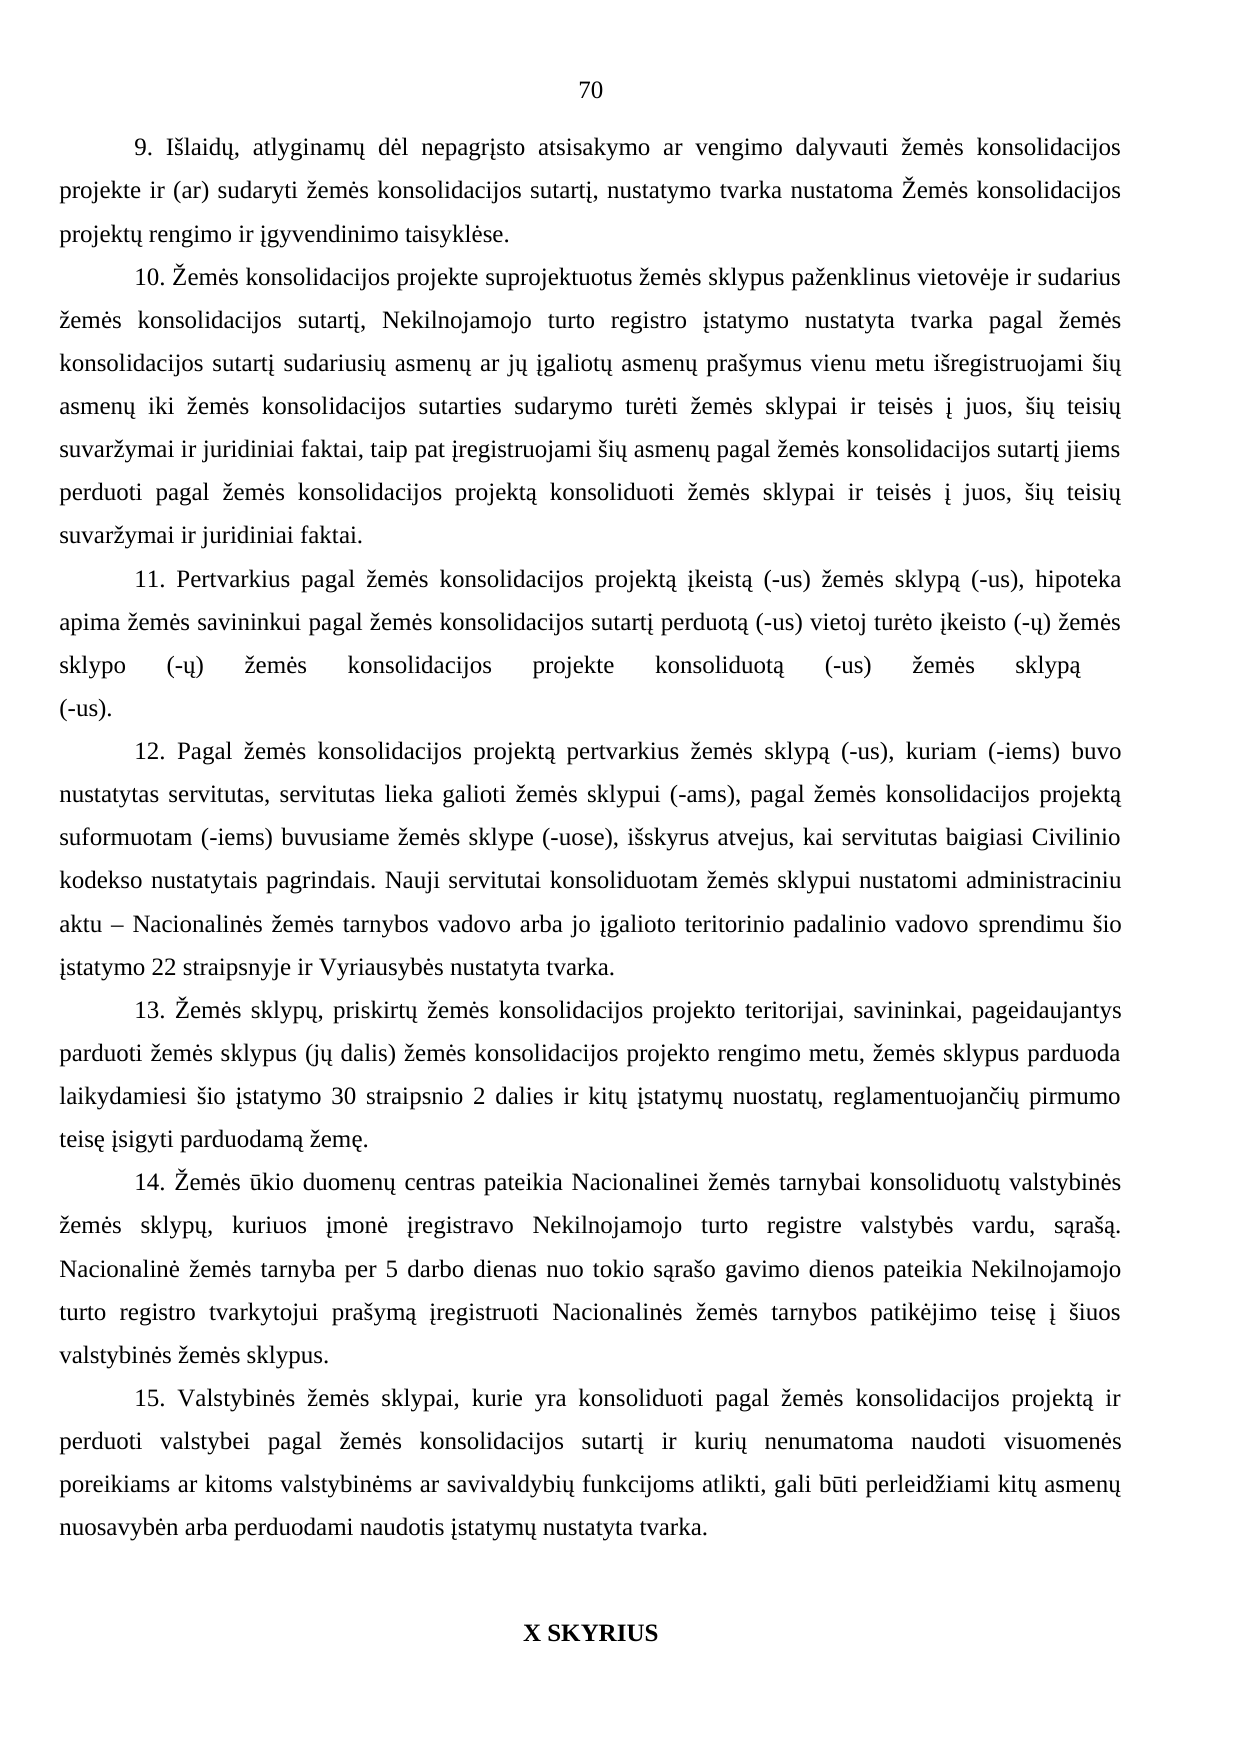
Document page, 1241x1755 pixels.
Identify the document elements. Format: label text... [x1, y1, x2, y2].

text 11. Pertvarkius pagal žemės konsolidacijos projektą įkeistą (-us) žemės sklypą (-us), hipoteka apima žemės savininkui pagal žemės konsolidacijos sutartį perduotą (-us) vietoj turėto įkeisto (-ų) žemės sklypo (-ų) žemės konsolidacijos projekte konsoliduotą (-us) žemės sklypą (-us). [59, 564, 1122, 722]
text 15. Valstybinės žemės sklypai, kurie yra konsoliduoti pagal žemės konsolidacijos projektą ir perduoti valstybei pagal žemės konsolidacijos sutartį ir kurių nenumatoma naudoti visuomenės poreikiams ar kitoms valstybinėms ar savivaldybių funkcijoms atlikti, gali būti perleidžiami kitų asmenų nuosavybėn arba perduodami naudotis įstatymų nustatyta tvarka. [59, 1383, 1122, 1541]
text 9. Išlaidų, atlyginamų dėl nepagrįsto atsisakymo ar vengimo dalyvauti žemės konsolidacijos projekte ir (ar) sudaryti žemės konsolidacijos sutartį, nustatymo tvarka nustatoma Žemės konsolidacijos projektų rengimo ir įgyvendinimo taisyklėse. [59, 132, 1122, 247]
text 14. Žemės ūkio duomenų centras pateikia Nacionalinei žemės tarnybai konsoliduotų valstybinės žemės sklypų, kuriuos įmonė įregistravo Nekilnojamojo turto registre valstybės vardu, sąrašą. Nacionalinė žemės tarnyba per 5 darbo dienas nuo tokio sąrašo gavimo dienos pateikia Nekilnojamojo turto registro tvarkytojui prašymą įregistruoti Nacionalinės žemės tarnybos patikėjimo teisę į šiuos valstybinės žemės sklypus. [59, 1167, 1122, 1369]
text 10. Žemės konsolidacijos projekte suprojektuotus žemės sklypus paženklinus vietovėje ir sudarius žemės konsolidacijos sutartį, Nekilnojamojo turto registro įstatymo nustatyta tvarka pagal žemės konsolidacijos sutartį sudariusių asmenų ar jų įgaliotų asmenų prašymus vienu metu išregistruojami šių asmenų iki žemės konsolidacijos sutarties sudarymo turėti žemės sklypai ir teisės į juos, šių teisių suvaržymai ir juridiniai faktai, taip pat įregistruojami šių asmenų pagal žemės konsolidacijos sutartį jiems perduoti pagal žemės konsolidacijos projektą konsoliduoti žemės sklypai ir teisės į juos, šių teisių suvaržymai ir juridiniai faktai. [59, 262, 1122, 549]
text X SKYRIUS [59, 1601, 1122, 1647]
text 13. Žemės sklypų, priskirtų žemės konsolidacijos projekto teritorijai, savininkai, pageidaujantys parduoti žemės sklypus (jų dalis) žemės konsolidacijos projekto rengimo metu, žemės sklypus parduoda laikydamiesi šio įstatymo 30 straipsnio 2 dalies ir kitų įstatymų nuostatų, reglamentuojančių pirmumo teisę įsigyti parduodamą žemę. [59, 995, 1122, 1153]
text 12. Pagal žemės konsolidacijos projektą pertvarkius žemės sklypą (-us), kuriam (-iems) buvo nustatytas servitutas, servitutas lieka galioti žemės sklypui (-ams), pagal žemės konsolidacijos projektą suformuotam (-iems) buvusiame žemės sklype (-uose), išskyrus atvejus, kai servitutas baigiasi Civilinio kodekso nustatytais pagrindais. Nauji servitutai konsoliduotam žemės sklypui nustatomi administraciniu aktu – Nacionalinės žemės tarnybos vadovo arba jo įgalioto teritorinio padalinio vadovo sprendimu šio įstatymo 22 straipsnyje ir Vyriausybės nustatyta tvarka. [59, 736, 1122, 981]
